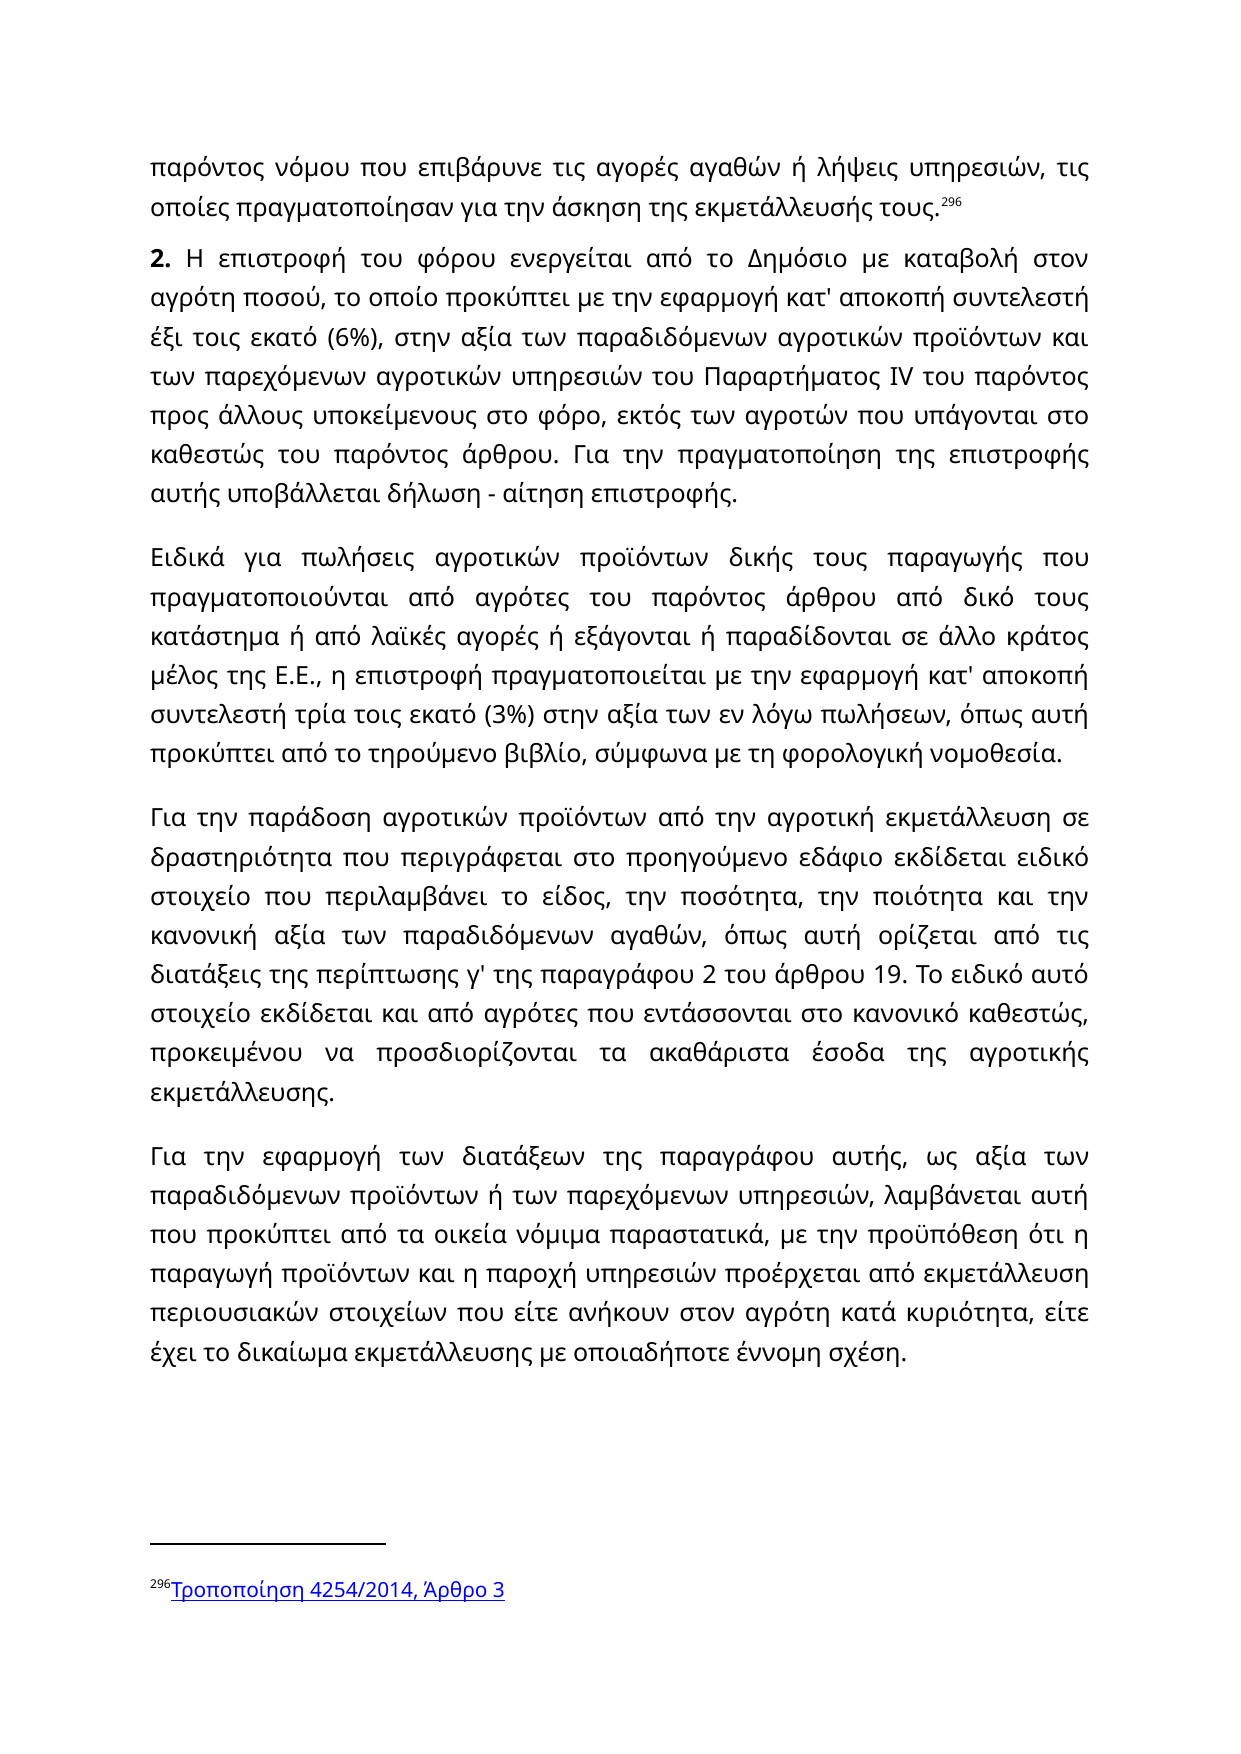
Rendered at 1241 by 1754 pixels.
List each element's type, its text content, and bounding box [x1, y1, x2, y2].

text Για την παράδοση αγροτικών προϊόντων από την αγροτική εκμετάλλευση σε δραστηριότητα που περιγράφεται στο προηγούμενο εδάφιο εκδίδεται ειδικό στοιχείο που περιλαμβάνει το είδος, την ποσότητα, την ποιότητα και την κανονική αξία των παραδιδόμενων αγαθών, όπως αυτή ορίζεται από τις διατάξεις της περίπτωσης γ' της παραγράφου 2 του άρθρου 19. Το ειδικό αυτό στοιχείο εκδίδεται και από αγρότες που εντάσσονται στο κανονικό καθεστώς, προκειμένου να προσδιορίζονται τα ακαθάριστα έσοδα της αγροτικής εκμετάλλευσης. [150, 800, 1090, 1108]
text Ειδικά για πωλήσεις αγροτικών προϊόντων δικής τους παραγωγής που πραγματοποιούνται από αγρότες του παρόντος άρθρου από δικό τους κατάστημα ή από λαϊκές αγορές ή εξάγονται ή παραδίδονται σε άλλο κράτος μέλος της Ε.Ε., η επιστροφή πραγματοποιείται με την εφαρμογή κατ' αποκοπή συντελεστή τρία τοις εκατό (3%) στην αξία των εν λόγω πωλήσεων, όπως αυτή προκύπτει από το τηρούμενο βιβλίο, σύμφωνα με τη φορολογική νομοθεσία. [150, 540, 1090, 770]
text Για την εφαρμογή των διατάξεων της παραγράφου αυτής, ως αξία των παραδιδόμενων προϊόντων ή των παρεχόμενων υπηρεσιών, λαμβάνεται αυτή που προκύπτει από τα οικεία νόμιμα παραστατικά, με την προϋπόθεση ότι η παραγωγή προϊόντων και η παροχή υπηρεσιών προέρχεται από εκμετάλλευση περιουσιακών στοιχείων που είτε ανήκουν στον αγρότη κατά κυριότητα, είτε έχει το δικαίωμα εκμετάλλευσης με οποιαδήποτε έννομη σχέση. [150, 1138, 1090, 1368]
text Τροποποίηση 4254/2014, Άρθρο 3 [150, 1576, 1090, 1604]
text 2. Η επιστροφή του φόρου ενεργείται από το Δημόσιο με καταβολή στον αγρότη ποσού, το οποίο προκύπτει με την εφαρμογή κατ' αποκοπή συντελεστή έξι τοις εκατό (6%), στην αξία των παραδιδόμενων αγροτικών προϊόντων και των παρεχόμενων αγροτικών υπηρεσιών του Παραρτήματος IV του παρόντος προς άλλους υποκείμενους στο φόρο, εκτός των αγροτών που υπάγονται στο καθεστώς του παρόντος άρθρου. Για την πραγματοποίηση της επιστροφής αυτής υποβάλλεται δήλωση - αίτηση επιστροφής. [150, 241, 1090, 510]
text παρόντος νόμου που επιβάρυνε τις αγορές αγαθών ή λήψεις υπηρεσιών, τις οποίες πραγματοποίησαν για την άσκηση της εκμετάλλευσής τους. [150, 150, 1090, 223]
